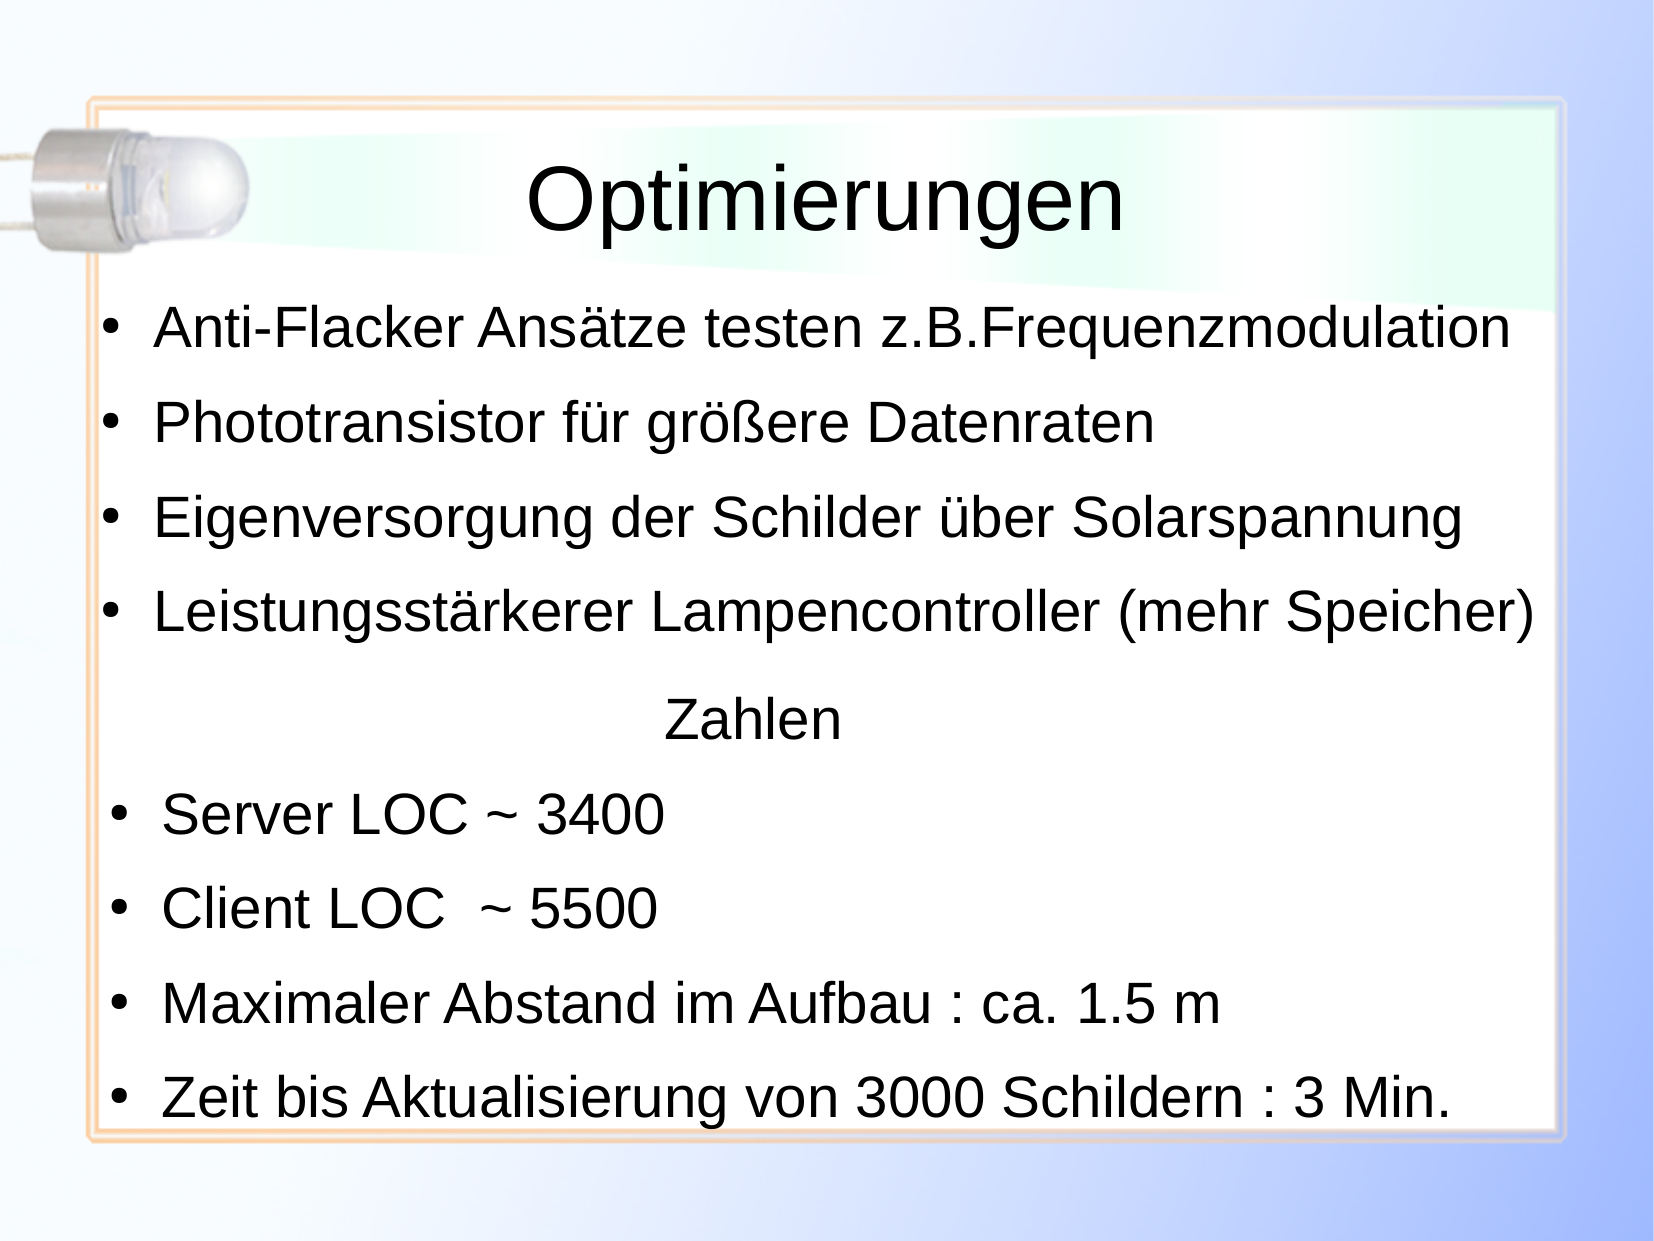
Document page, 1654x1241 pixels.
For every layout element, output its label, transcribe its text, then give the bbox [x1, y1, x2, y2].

picture [0, 0, 1654, 1241]
text_box Server LOC ~ 3400 Client LOC ~ 5500 Maximaler Abstand im Aufbau : ca. 1.5 m Zeit bis Aktualisierung von 3000 Schildern : 3 Min. [90, 781, 1536, 1130]
text_box Zahlen [649, 679, 975, 759]
list Anti-Flacker Ansätze testen z.B.Frequenzmodulation Phototransistor für größere Datenraten Eigenversorgung der Schilder über Solarspannung Leistungsstärkerer Lampencontroller (mehr Speicher) [82, 295, 1571, 1021]
title Optimierungen [82, 102, 1571, 295]
